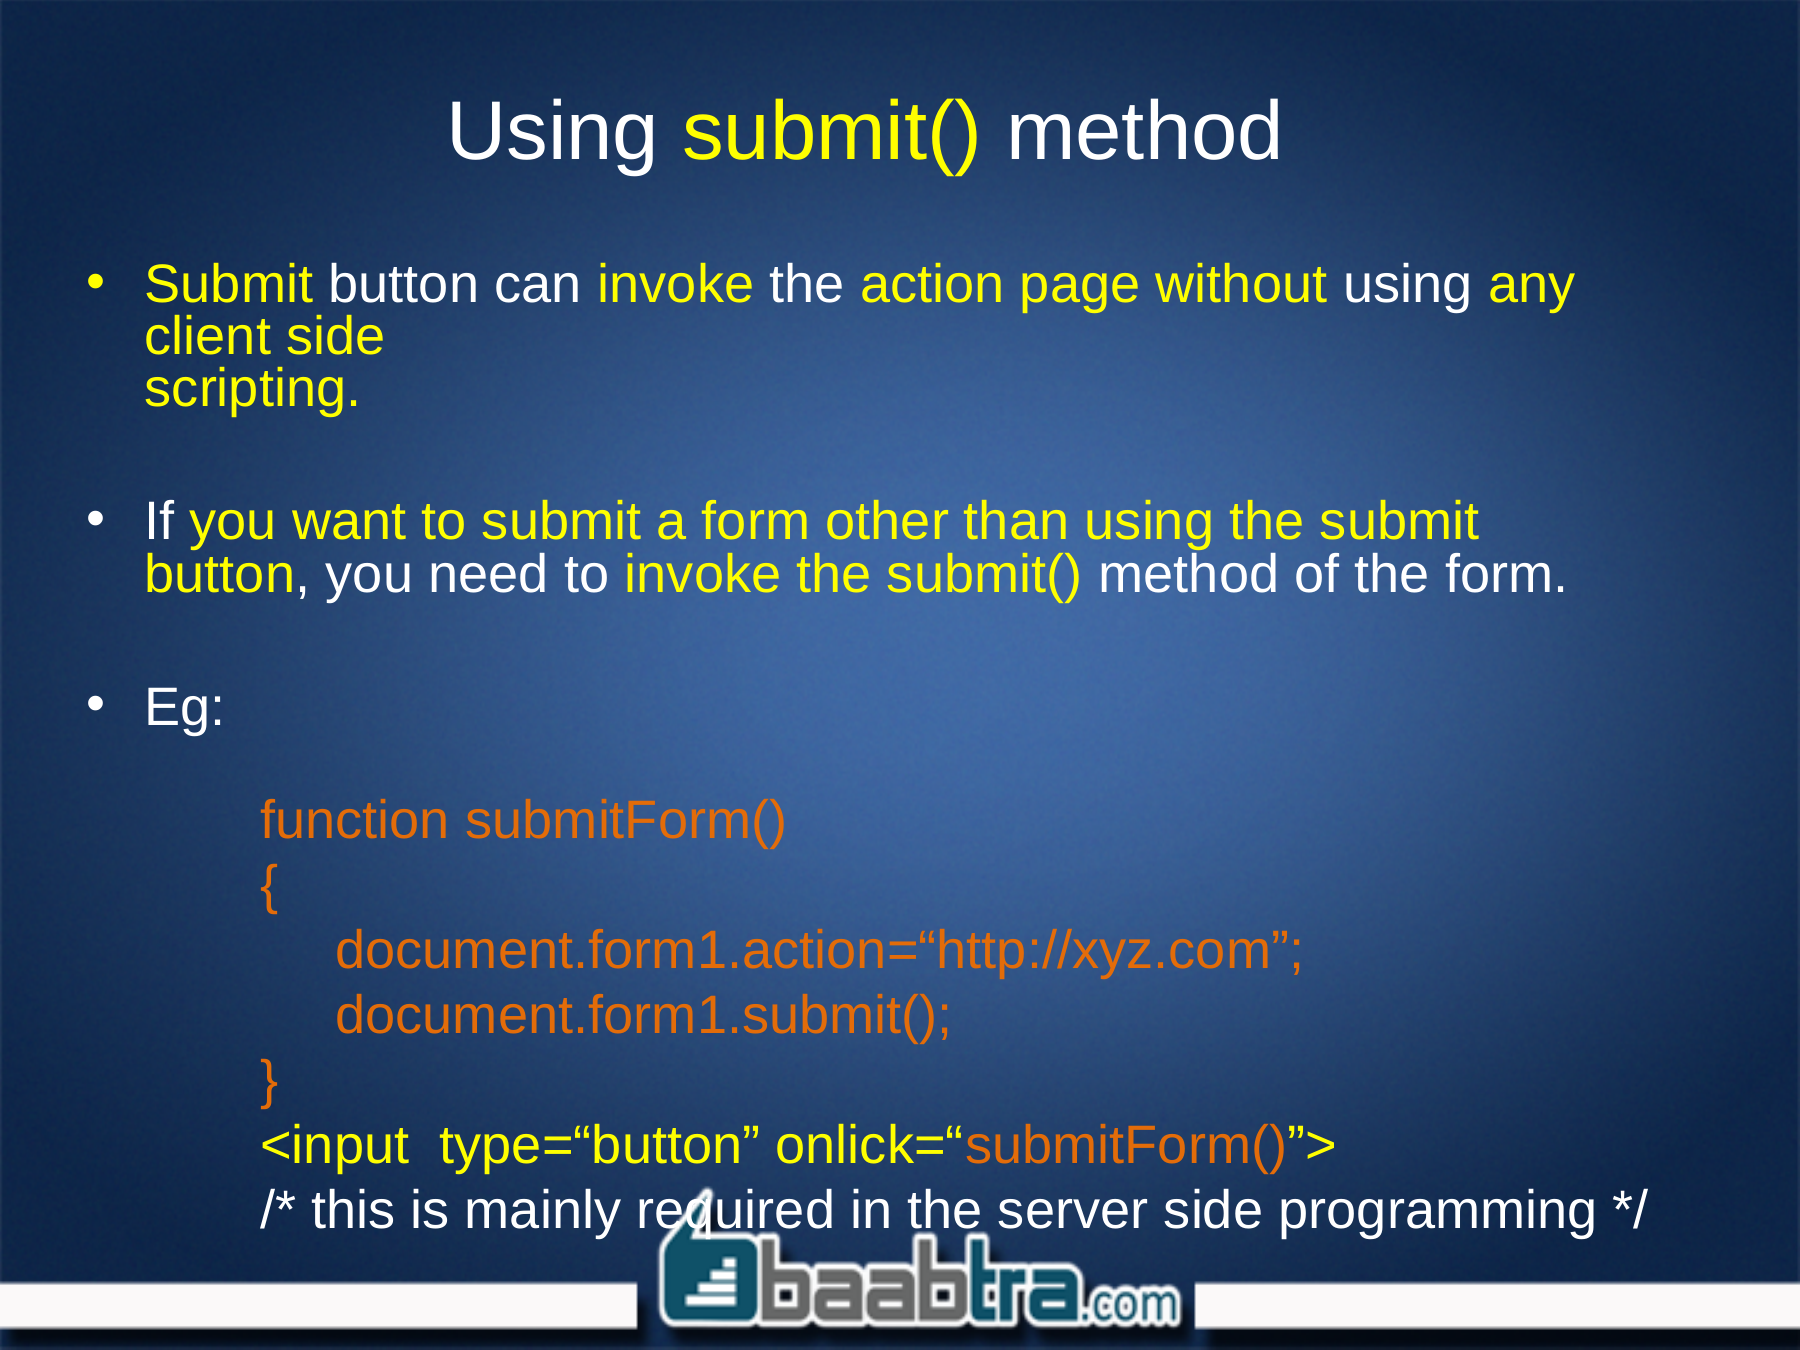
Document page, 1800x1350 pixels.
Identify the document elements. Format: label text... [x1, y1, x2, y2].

text_box function submitForm() { document.form1.action=“http://xyz.com”; document.form1.submit(); } <input type=“button” onlick=“submitForm()”> /* this is mainly required in the server side programming */ [242, 775, 1768, 1303]
picture [0, 0, 1800, 1350]
title Using submit() method [90, 14, 1710, 239]
text_box Submit button can invoke the action page without using any client side scripting. If you want to submit a form other than using the submit button, you need to invoke the submit() method of the form. Eg: [59, 252, 1680, 795]
